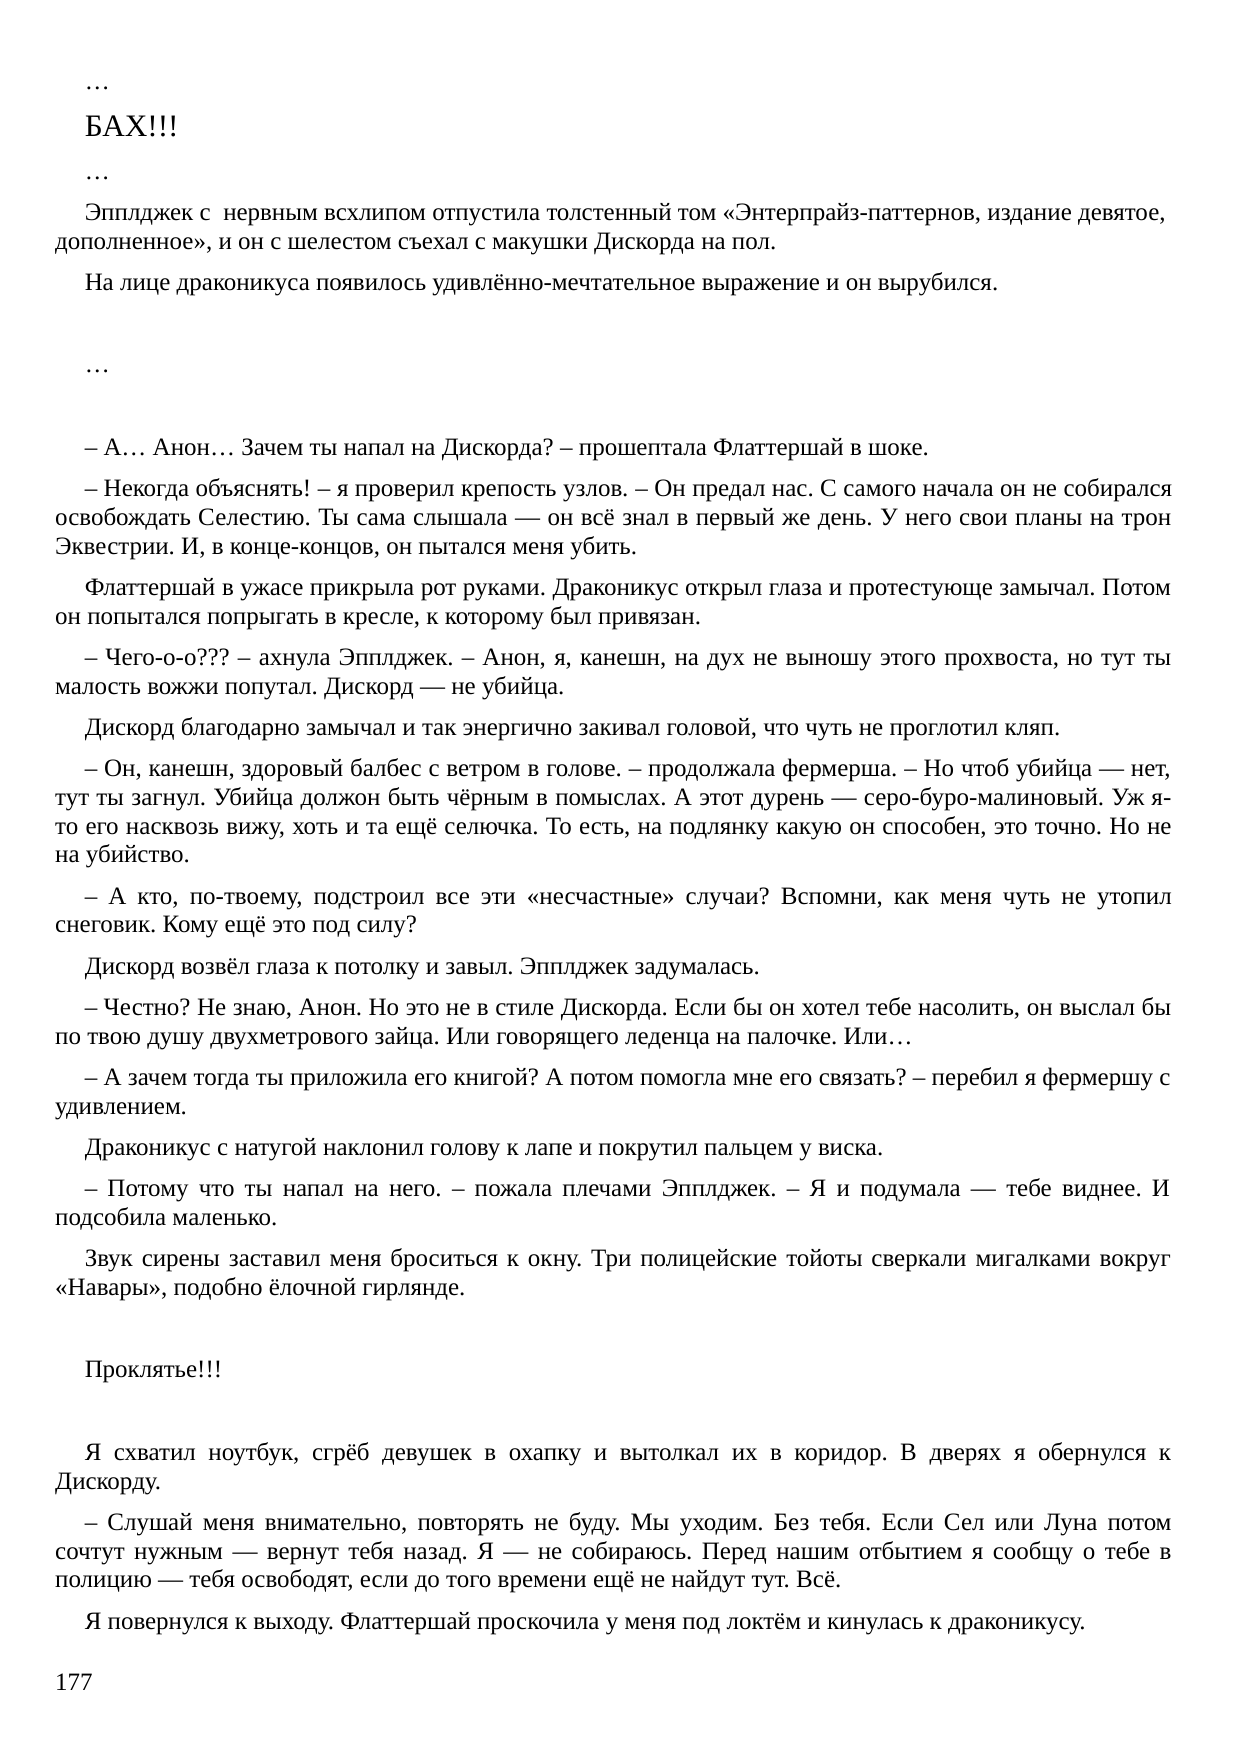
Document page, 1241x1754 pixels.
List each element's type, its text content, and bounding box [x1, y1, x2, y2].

text … [55, 66, 1173, 95]
text – Некогда объяснять! – я проверил крепость узлов. – Он предал нас. С самого начала он не собирался освобождать Селестию. Ты сама слышала — он всё знал в первый же день. У него свои планы на трон Эквестрии. И, в конце-концов, он пытался меня убить. [55, 473, 1173, 559]
text – А зачем тогда ты приложила его книгой? А потом помогла мне его связать? – перебил я фермершу с удивлением. [55, 1062, 1173, 1119]
text Дискорд благодарно замычал и так энергично закивал головой, что чуть не проглотил кляп. [55, 712, 1173, 741]
text – Потому что ты напал на него. – пожала плечами Эпплджек. – Я и подумала — тебе виднее. И подсобила маленько. [55, 1173, 1173, 1231]
text … [55, 156, 1173, 184]
text Дискорд возвёл глаза к потолку и завыл. Эпплджек задумалась. [55, 951, 1173, 979]
text Звук сирены заставил меня броситься к окну. Три полицейские тойоты сверкали мигалками вокруг «Навары», подобно ёлочной гирлянде. [55, 1243, 1173, 1301]
text – Честно? Не знаю, Анон. Но это не в стиле Дискорда. Если бы он хотел тебе насолить, он выслал бы по твою душу двухметрового зайца. Или говорящего леденца на палочке. Или… [55, 992, 1173, 1049]
text На лице драконикуса появилось удивлённо-мечтательное выражение и он вырубился. [55, 267, 1173, 296]
text Я повернулся к выходу. Флаттершай проскочила у меня под локтём и кинулась к драконикусу. [55, 1606, 1173, 1634]
text Эпплджек с нервным всхлипом отпустила толстенный том «Энтерпрайз-паттернов, издание девятое, дополненное», и он с шелестом съехал с макушки Дискорда на пол. [55, 197, 1173, 254]
text Флаттершай в ужасе прикрыла рот руками. Драконикус открыл глаза и протестующе замычал. Потом он попытался попрыгать в кресле, к которому был привязан. [55, 572, 1173, 629]
text Драконикус с натугой наклонил голову к лапе и покрутил пальцем у виска. [55, 1132, 1173, 1161]
text … [55, 349, 1173, 378]
text – А… Анон… Зачем ты напал на Дискорда? – прошептала Флаттершай в шоке. [55, 432, 1173, 461]
text Я схватил ноутбук, сгрёб девушек в охапку и вытолкал их в коридор. В дверях я обернулся к Дискорду. [55, 1437, 1173, 1494]
text БАХ!!! [55, 107, 1173, 143]
text – А кто, по-твоему, подстроил все эти «несчастные» случаи? Вспомни, как меня чуть не утопил снеговик. Кому ещё это под силу? [55, 881, 1173, 938]
text – Чего-о-о??? – ахнула Эпплджек. – Анон, я, канешн, на дух не выношу этого прохвоста, но тут ты малость вожжи попутал. Дискорд — не убийца. [55, 642, 1173, 699]
text – Слушай меня внимательно, повторять не буду. Мы уходим. Без тебя. Если Сел или Луна потом сочтут нужным — вернут тебя назад. Я — не собираюсь. Перед нашим отбытием я сообщу о тебе в полицию — тебя освободят, если до того времени ещё не найдут тут. Всё. [55, 1507, 1173, 1593]
text Проклятье!!! [55, 1354, 1173, 1383]
text – Он, канешн, здоровый балбес с ветром в голове. – продолжала фермерша. – Но чтоб убийца — нет, тут ты загнул. Убийца должон быть чёрным в помыслах. А этот дурень — серо-буро-малиновый. Уж я-то его насквозь вижу, хоть и та ещё селючка. То есть, на подлянку какую он способен, это точно. Но не на убийство. [55, 753, 1173, 868]
